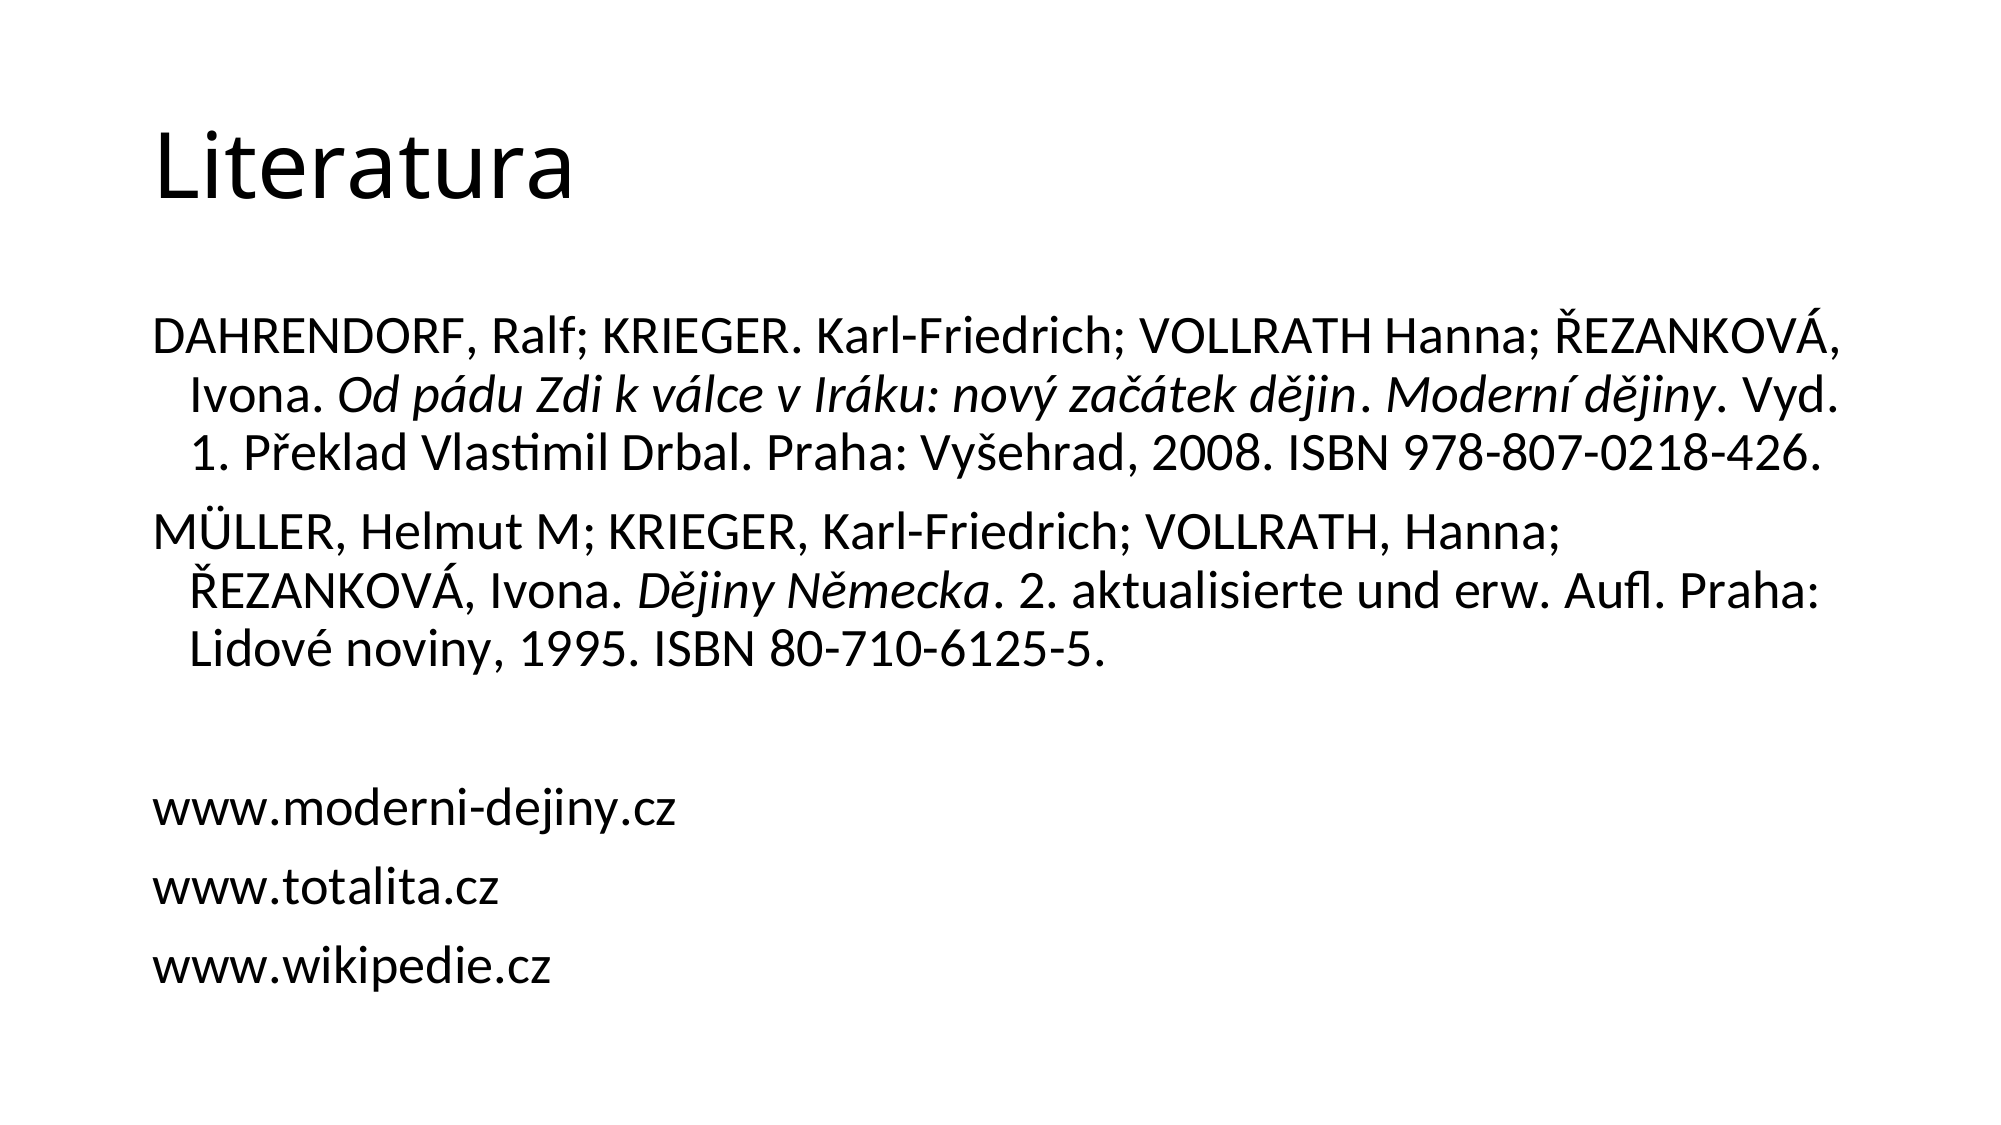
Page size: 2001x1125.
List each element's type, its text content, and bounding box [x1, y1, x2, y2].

list DAHRENDORF, Ralf; KRIEGER. Karl-Friedrich; VOLLRATH Hanna; ŘEZANKOVÁ, Ivona. Od pádu Zdi k válce v Iráku: nový začátek dějin. Moderní dějiny. Vyd. 1. Překlad Vlastimil Drbal. Praha: Vyšehrad, 2008. ISBN 978-807-0218-426. MÜLLER, Helmut M; KRIEGER, Karl-Friedrich; VOLLRATH, Hanna; ŘEZANKOVÁ, Ivona. Dějiny Německa. 2. aktualisierte und erw. Aufl. Praha: Lidové noviny, 1995. ISBN 80-710-6125-5. www.moderni-dejiny.cz www.totalita.cz www.wikipedie.cz [137, 299, 1863, 1014]
title Literatura [137, 59, 1863, 278]
